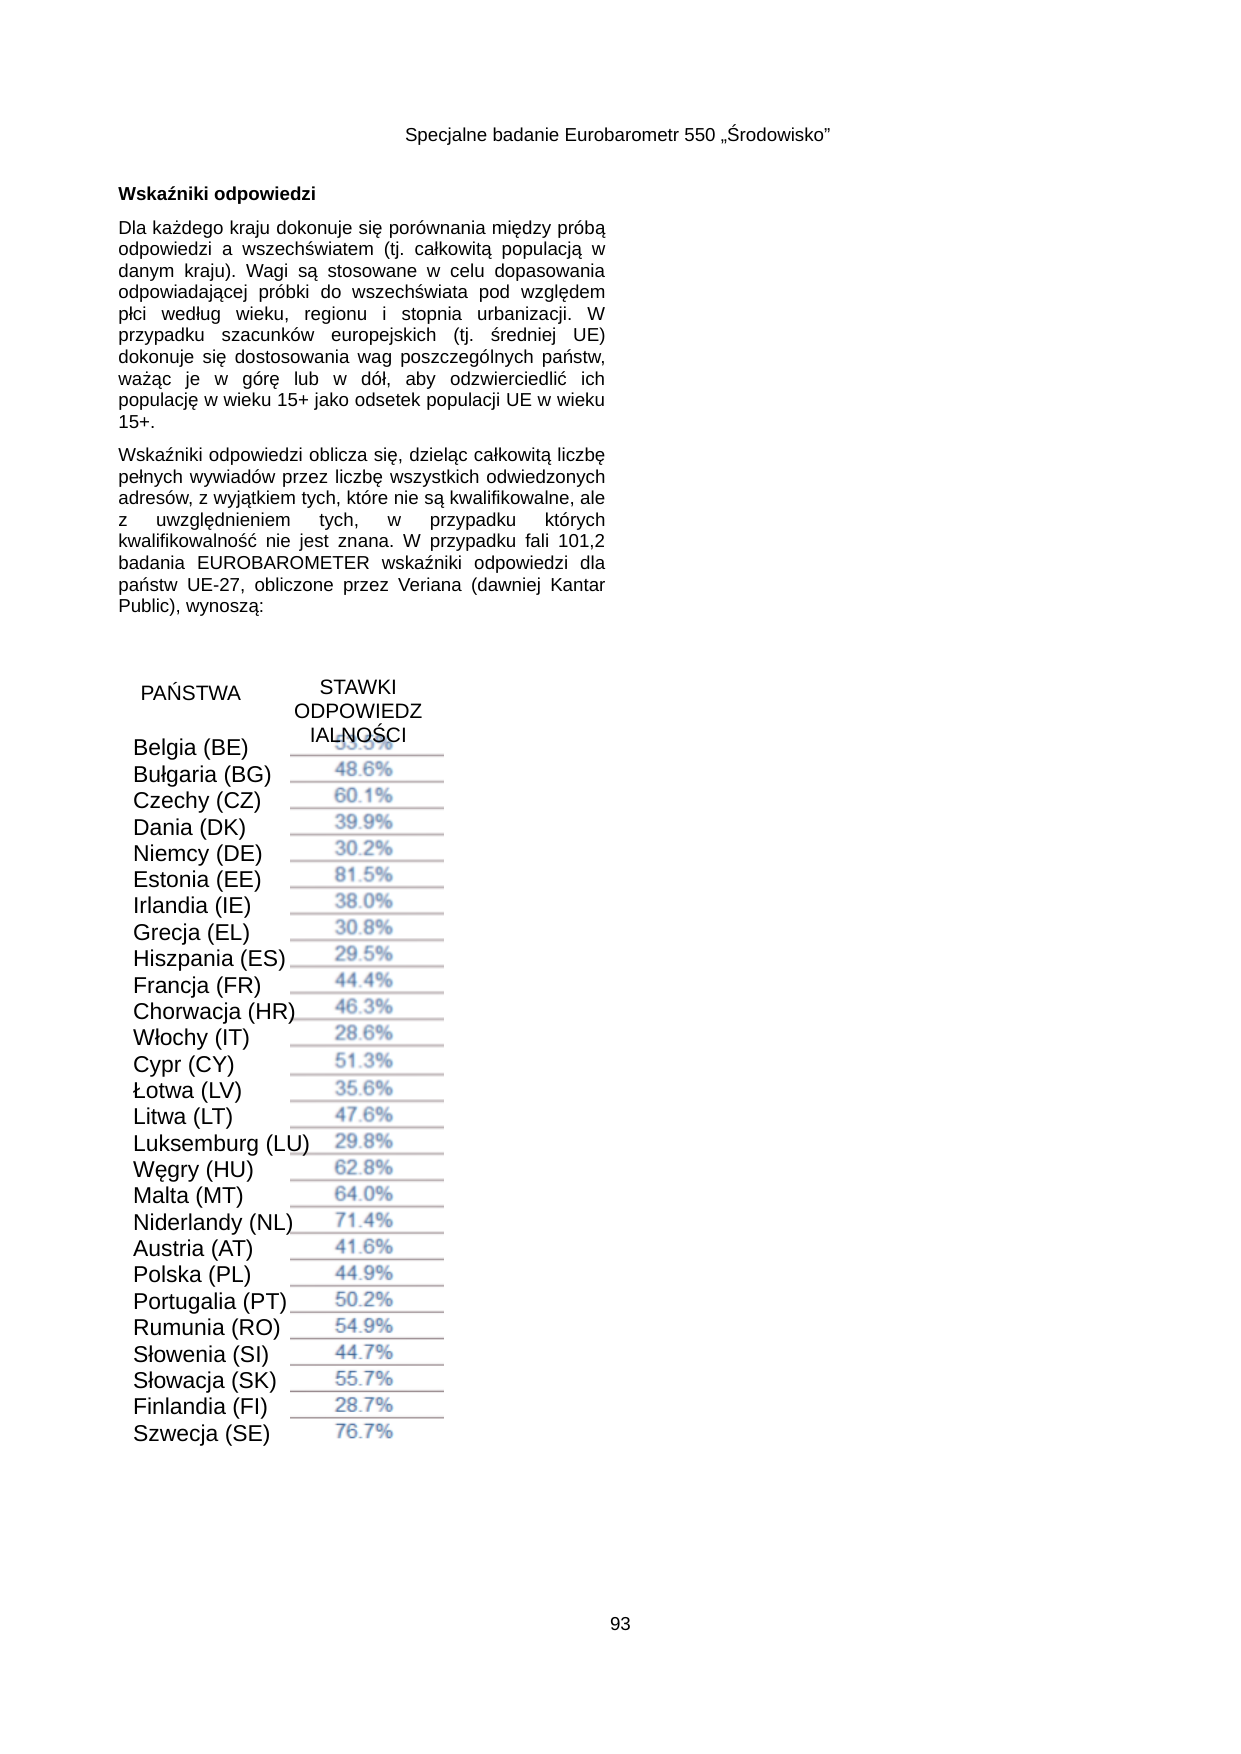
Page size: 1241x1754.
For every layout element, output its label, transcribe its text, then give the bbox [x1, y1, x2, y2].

text Dla każdego kraju dokonuje się porównania między próbą odpowiedzi a wszechświatem (tj. całkowitą populacją w danym kraju). Wagi są stosowane w celu dopasowania odpowiadającej próbki do wszechświata pod względem płci według wieku, regionu i stopnia urbanizacji. W przypadku szacunków europejskich (tj. średniej UE) dokonuje się dostosowania wag poszczególnych państw, ważąc je w górę lub w dół, aby odzwierciedlić ich populację w wieku 15+ jako odsetek populacji UE w wieku 15+. [118, 216, 605, 432]
text Wskaźniki odpowiedzi [118, 183, 605, 204]
text Wskaźniki odpowiedzi oblicza się, dzieląc całkowitą liczbę pełnych wywiadów przez liczbę wszystkich odwiedzonych adresów, z wyjątkiem tych, które nie są kwalifikowalne, ale z uwzględnieniem tych, w przypadku których kwalifikowalność nie jest znana. W przypadku fali 101,2 badania EUROBAROMETER wskaźniki odpowiedzi dla państw UE-27, obliczone przez Veriana (dawniej Kantar Public), wynoszą: [118, 444, 605, 616]
picture [290, 726, 444, 1445]
